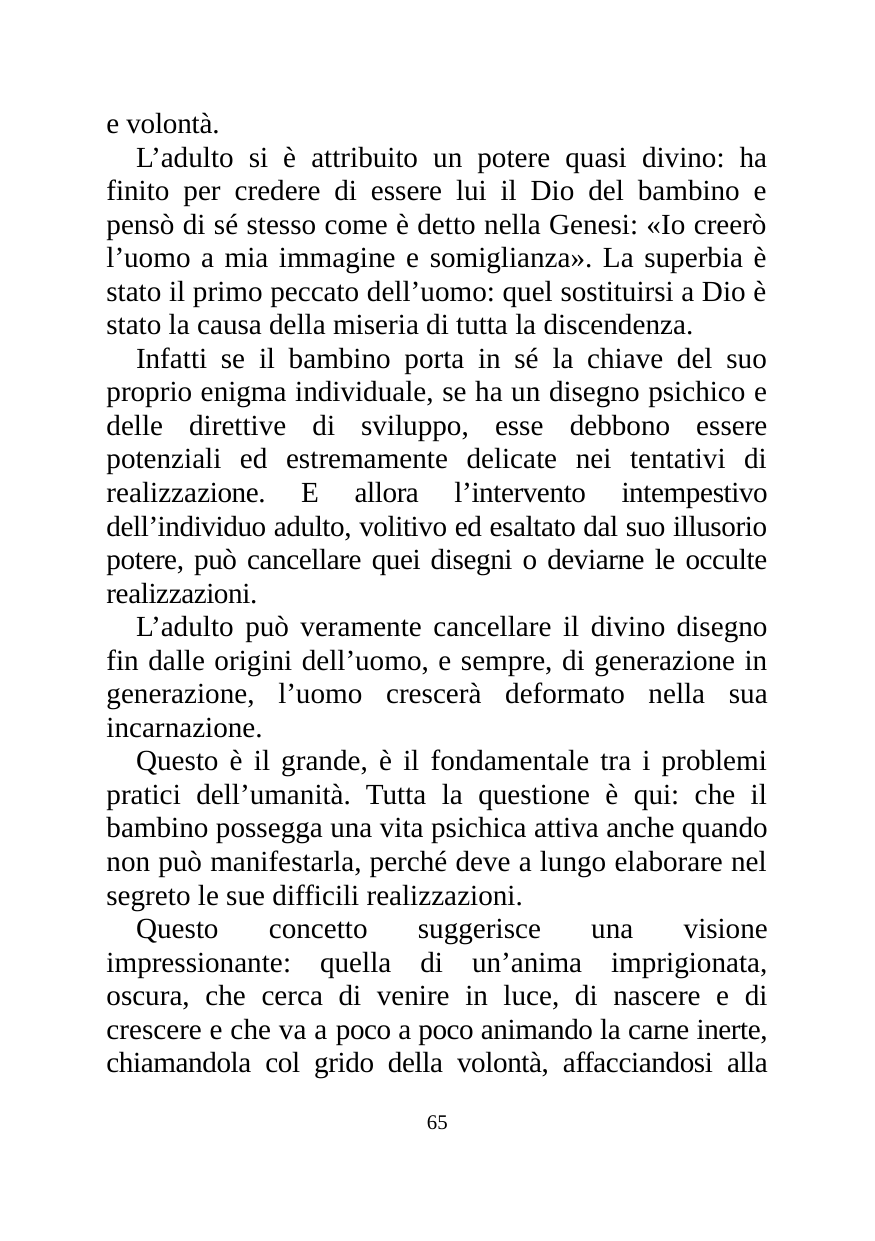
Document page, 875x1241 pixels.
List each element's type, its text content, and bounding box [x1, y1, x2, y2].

text Infatti se il bambino porta in sé la chiave del suo proprio enigma individuale, se ha un disegno psichico e delle direttive di sviluppo, esse debbono essere potenziali ed estremamente delicate nei tentativi di realizzazione. E allora l’intervento intempestivo dell’individuo adulto, volitivo ed esaltato dal suo illusorio potere, può cancellare quei disegni o deviarne le occulte realizzazioni. [106, 341, 768, 609]
text Questo concetto suggerisce una visione impressionante: quella di un’anima imprigionata, oscura, che cerca di venire in luce, di nascere e di crescere e che va a poco a poco animando la carne inerte, chiamandola col grido della volontà, affacciandosi alla [106, 911, 768, 1079]
text L’adulto può veramente cancellare il divino disegno fin dalle origini dell’uomo, e sempre, di generazione in generazione, l’uomo crescerà deformato nella sua incarnazione. [106, 609, 768, 743]
text Questo è il grande, è il fondamentale tra i problemi pratici dell’umanità. Tutta la questione è qui: che il bambino possegga una vita psichica attiva anche quando non può manifestarla, perché deve a lungo elaborare nel segreto le sue difficili realizzazioni. [106, 743, 768, 911]
text e volontà. [106, 106, 768, 140]
text L’adulto si è attribuito un potere quasi divino: ha finito per credere di essere lui il Dio del bambino e pensò di sé stesso come è detto nella Genesi: «Io creerò l’uomo a mia immagine e somiglianza». La superbia è stato il primo peccato dell’uomo: quel sostituirsi a Dio è stato la causa della miseria di tutta la discendenza. [106, 140, 768, 341]
